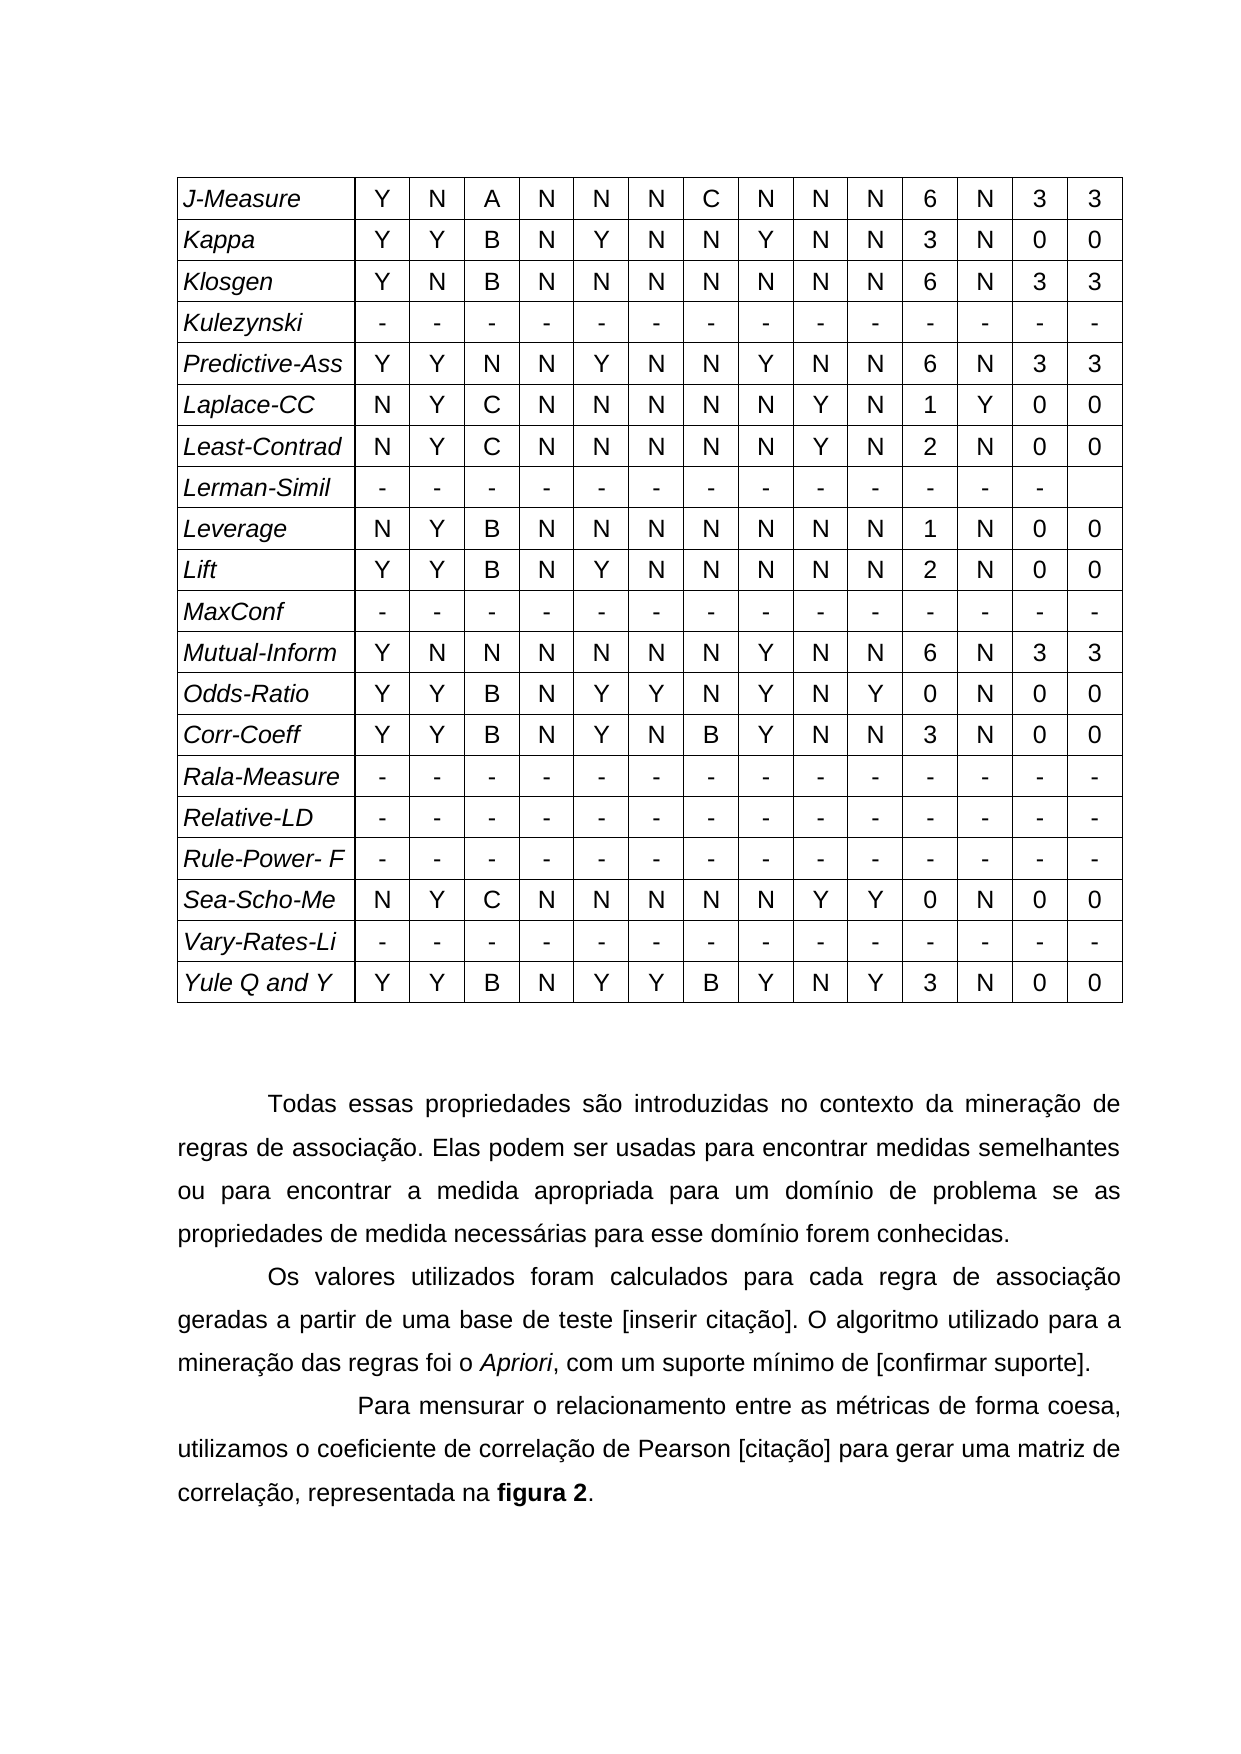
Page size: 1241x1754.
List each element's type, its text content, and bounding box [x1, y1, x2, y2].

table_cell N [958, 632, 1012, 672]
table_cell N [958, 673, 1012, 713]
table_cell - [903, 838, 957, 878]
table_cell Y [356, 261, 409, 301]
table_cell Y [410, 385, 464, 425]
table_cell Y [848, 673, 902, 713]
table_cell Y [574, 962, 628, 1002]
table_cell 3 [1013, 178, 1067, 218]
table_cell - [684, 591, 738, 631]
table_cell - [629, 921, 683, 961]
table_cell - [739, 838, 793, 878]
table_cell 3 [903, 962, 957, 1002]
table_cell Kulezynski [178, 302, 354, 342]
table_cell N [629, 550, 683, 590]
table_cell - [903, 591, 957, 631]
table_cell N [410, 178, 464, 218]
table_cell N [684, 385, 738, 425]
table_cell N [356, 426, 409, 466]
table_cell - [465, 302, 519, 342]
table_cell N [794, 632, 847, 672]
table_cell - [356, 467, 409, 507]
table_cell - [356, 797, 409, 837]
table_cell - [1068, 797, 1122, 837]
table_cell N [629, 880, 683, 920]
table_cell N [848, 343, 902, 383]
table_cell N [848, 220, 902, 260]
table_cell Y [356, 550, 409, 590]
table_cell N [629, 343, 683, 383]
table_cell N [794, 508, 847, 548]
table_cell - [520, 591, 573, 631]
table_cell 6 [903, 178, 957, 218]
table_cell N [958, 550, 1012, 590]
table_cell N [465, 343, 519, 383]
table_cell - [520, 797, 573, 837]
table_cell N [739, 550, 793, 590]
table_cell 3 [1068, 178, 1122, 218]
table_cell N [848, 426, 902, 466]
table_cell N [629, 178, 683, 218]
table_cell - [848, 591, 902, 631]
table_cell - [1068, 302, 1122, 342]
table_cell - [410, 467, 464, 507]
table_cell N [794, 220, 847, 260]
table_cell A [465, 178, 519, 218]
table_cell N [739, 261, 793, 301]
table_cell 3 [1068, 261, 1122, 301]
table_cell - [684, 921, 738, 961]
table_cell - [684, 838, 738, 878]
table_cell - [1013, 302, 1067, 342]
table_cell 3 [903, 715, 957, 755]
table_cell - [903, 921, 957, 961]
table_cell J-Measure [178, 178, 354, 218]
table_cell - [465, 921, 519, 961]
table_cell Y [410, 673, 464, 713]
table_cell N [958, 880, 1012, 920]
table_cell - [574, 467, 628, 507]
table_cell - [574, 591, 628, 631]
table_cell Y [356, 962, 409, 1002]
table_cell N [794, 261, 847, 301]
table_cell N [574, 632, 628, 672]
table_cell 2 [903, 550, 957, 590]
table_cell N [520, 343, 573, 383]
table_cell B [684, 962, 738, 1002]
table_cell - [684, 302, 738, 342]
table_cell - [794, 302, 847, 342]
table_cell - [629, 591, 683, 631]
table_cell 0 [1068, 220, 1122, 260]
table_cell N [356, 880, 409, 920]
table_cell Y [410, 343, 464, 383]
table_cell N [794, 962, 847, 1002]
table_cell 3 [1068, 343, 1122, 383]
table_cell N [958, 220, 1012, 260]
table_cell Lerman-Simil [178, 467, 354, 507]
table_cell Y [574, 715, 628, 755]
table_cell B [465, 261, 519, 301]
table_cell 0 [1013, 715, 1067, 755]
table_cell N [848, 508, 902, 548]
table_cell N [794, 343, 847, 383]
table_cell Y [574, 220, 628, 260]
table_cell N [848, 550, 902, 590]
table_cell - [574, 838, 628, 878]
table_cell N [574, 426, 628, 466]
table_cell - [520, 467, 573, 507]
table_cell N [958, 426, 1012, 466]
table_cell - [356, 302, 409, 342]
table_cell - [574, 921, 628, 961]
table_cell Klosgen [178, 261, 354, 301]
table_cell Y [356, 632, 409, 672]
table_cell N [684, 261, 738, 301]
table_cell B [465, 508, 519, 548]
table_cell N [794, 715, 847, 755]
table_cell N [520, 385, 573, 425]
table_cell - [739, 467, 793, 507]
table_cell 0 [1013, 508, 1067, 548]
table_cell B [465, 673, 519, 713]
table_cell Y [794, 426, 847, 466]
table_cell Y [739, 962, 793, 1002]
table_cell - [848, 797, 902, 837]
table_cell - [794, 797, 847, 837]
table_cell N [520, 550, 573, 590]
table_cell N [629, 508, 683, 548]
table_cell N [739, 880, 793, 920]
table_cell - [848, 838, 902, 878]
table_cell - [794, 467, 847, 507]
table_cell - [574, 797, 628, 837]
table_cell - [1013, 838, 1067, 878]
table_cell N [684, 343, 738, 383]
table_cell C [684, 178, 738, 218]
table_cell Y [739, 673, 793, 713]
table_cell N [684, 220, 738, 260]
table_cell N [958, 962, 1012, 1002]
table_cell - [356, 921, 409, 961]
table_cell - [958, 838, 1012, 878]
table_cell Relative-LD [178, 797, 354, 837]
table_cell [1068, 467, 1122, 507]
table_cell 0 [1068, 426, 1122, 466]
table_cell N [574, 178, 628, 218]
table_cell Rule-Power- F [178, 838, 354, 878]
table_cell Y [356, 673, 409, 713]
table_cell Y [574, 673, 628, 713]
table_cell Y [739, 343, 793, 383]
table_cell 0 [903, 880, 957, 920]
table_cell Y [356, 220, 409, 260]
table_cell 0 [1068, 715, 1122, 755]
table_cell N [684, 550, 738, 590]
table_cell Laplace-CC [178, 385, 354, 425]
table_cell - [410, 591, 464, 631]
table_cell - [903, 756, 957, 796]
table_cell N [629, 220, 683, 260]
table_cell N [465, 632, 519, 672]
table_cell N [520, 508, 573, 548]
table_cell N [684, 673, 738, 713]
table_cell - [465, 797, 519, 837]
table_cell - [794, 591, 847, 631]
table_cell N [739, 385, 793, 425]
table_cell - [1013, 921, 1067, 961]
table_cell - [903, 797, 957, 837]
table_cell N [629, 385, 683, 425]
table_cell N [574, 385, 628, 425]
table_cell - [356, 756, 409, 796]
table_cell N [684, 426, 738, 466]
table_cell 3 [1013, 261, 1067, 301]
table_cell Y [410, 880, 464, 920]
table_cell 0 [1068, 508, 1122, 548]
table_cell 0 [1068, 962, 1122, 1002]
table_cell 6 [903, 343, 957, 383]
table_cell N [958, 261, 1012, 301]
table_cell Y [794, 880, 847, 920]
table_cell - [520, 838, 573, 878]
table_cell - [684, 467, 738, 507]
table_cell - [1068, 756, 1122, 796]
table_cell N [794, 550, 847, 590]
table_cell 1 [903, 508, 957, 548]
table_cell Kappa [178, 220, 354, 260]
table_cell N [520, 261, 573, 301]
table_cell - [465, 591, 519, 631]
table_cell N [629, 426, 683, 466]
table_cell - [794, 921, 847, 961]
table_cell N [629, 715, 683, 755]
table_cell Y [794, 385, 847, 425]
table_cell N [958, 343, 1012, 383]
table_cell - [1068, 921, 1122, 961]
table_cell Predictive-Ass [178, 343, 354, 383]
table_cell 0 [1013, 880, 1067, 920]
table_cell N [739, 508, 793, 548]
table_cell 0 [1068, 673, 1122, 713]
table_cell N [520, 715, 573, 755]
table_cell - [848, 302, 902, 342]
table_cell N [739, 426, 793, 466]
table_cell - [410, 838, 464, 878]
table_cell Y [739, 715, 793, 755]
table_cell - [739, 591, 793, 631]
table_cell Y [410, 508, 464, 548]
table_cell MaxConf [178, 591, 354, 631]
table_cell N [848, 715, 902, 755]
table_cell N [848, 178, 902, 218]
table_cell - [574, 756, 628, 796]
table_cell - [739, 921, 793, 961]
table_cell 0 [1068, 550, 1122, 590]
table_cell - [1013, 797, 1067, 837]
table_cell 6 [903, 261, 957, 301]
table_cell - [739, 756, 793, 796]
table_cell - [410, 921, 464, 961]
table_cell Corr-Coeff [178, 715, 354, 755]
table_cell - [629, 302, 683, 342]
table_cell N [958, 715, 1012, 755]
table_cell 1 [903, 385, 957, 425]
table_cell - [1013, 756, 1067, 796]
table_cell 3 [1013, 343, 1067, 383]
table_cell N [356, 385, 409, 425]
table_cell Odds-Ratio [178, 673, 354, 713]
table_cell - [520, 756, 573, 796]
table_cell Y [629, 962, 683, 1002]
table_cell Y [356, 343, 409, 383]
table_cell N [574, 508, 628, 548]
table_cell Least-Contrad [178, 426, 354, 466]
table_cell - [1013, 591, 1067, 631]
table_cell N [794, 178, 847, 218]
table_cell 3 [1068, 632, 1122, 672]
table_cell Y [410, 220, 464, 260]
table_cell Yule Q and Y [178, 962, 354, 1002]
table_cell C [465, 426, 519, 466]
table_cell N [848, 385, 902, 425]
table_cell Vary-Rates-Li [178, 921, 354, 961]
table_cell 6 [903, 632, 957, 672]
table_cell 0 [1013, 962, 1067, 1002]
text Todas essas propriedades são introduzidas no contexto da mineração de regras de associação. Elas podem ser usadas para encontrar medidas semelhantes ou para encontrar a medida apropriada para um domínio de problema se as propriedades de medida necessárias para esse domínio forem conhecidas. [177, 1089, 1122, 1248]
table_cell - [739, 797, 793, 837]
table_cell 3 [1013, 632, 1067, 672]
table_cell - [629, 797, 683, 837]
table_cell - [958, 921, 1012, 961]
table_cell - [958, 302, 1012, 342]
table_cell N [410, 261, 464, 301]
table_cell 0 [1013, 220, 1067, 260]
table_cell - [629, 838, 683, 878]
table_cell N [848, 632, 902, 672]
table_cell - [520, 302, 573, 342]
table_cell N [410, 632, 464, 672]
table_cell - [410, 756, 464, 796]
table_cell N [520, 220, 573, 260]
table_cell - [739, 302, 793, 342]
table_cell - [903, 467, 957, 507]
table_cell - [848, 467, 902, 507]
table_cell 3 [903, 220, 957, 260]
table_cell - [1068, 591, 1122, 631]
table_cell - [684, 756, 738, 796]
table_cell Y [574, 550, 628, 590]
table_cell B [465, 550, 519, 590]
table_cell 0 [1068, 880, 1122, 920]
table_cell 0 [903, 673, 957, 713]
table_cell - [520, 921, 573, 961]
table_cell N [958, 508, 1012, 548]
table_cell - [958, 797, 1012, 837]
table_cell Y [410, 550, 464, 590]
table_cell Sea-Scho-Me [178, 880, 354, 920]
table_cell Y [739, 632, 793, 672]
table_cell - [629, 467, 683, 507]
table_cell - [356, 838, 409, 878]
table_cell Y [629, 673, 683, 713]
table_cell Leverage [178, 508, 354, 548]
table_cell N [794, 673, 847, 713]
table_cell N [520, 673, 573, 713]
table_cell 0 [1013, 426, 1067, 466]
table_cell Lift [178, 550, 354, 590]
table_cell N [520, 178, 573, 218]
table_cell - [958, 756, 1012, 796]
table_cell - [465, 838, 519, 878]
table_cell N [629, 632, 683, 672]
text Para mensurar o relacionamento entre as métricas de forma coesa, utilizamos o coeficiente de correlação de Pearson [citação] para gerar uma matriz de correlação, representada na figura 2. [177, 1391, 1122, 1506]
table_cell Y [410, 715, 464, 755]
table_cell Y [848, 880, 902, 920]
table_cell 0 [1068, 385, 1122, 425]
table_cell - [794, 838, 847, 878]
table_cell B [684, 715, 738, 755]
table_cell B [465, 220, 519, 260]
table_cell N [574, 261, 628, 301]
table_cell N [574, 880, 628, 920]
table_cell N [739, 178, 793, 218]
table_cell - [410, 302, 464, 342]
table_cell - [958, 467, 1012, 507]
table_cell N [520, 880, 573, 920]
table_cell 0 [1013, 673, 1067, 713]
table_cell B [465, 962, 519, 1002]
table_cell - [684, 797, 738, 837]
table_cell - [1068, 838, 1122, 878]
table_cell - [574, 302, 628, 342]
table_cell N [684, 508, 738, 548]
table_cell - [465, 467, 519, 507]
table_cell Y [410, 962, 464, 1002]
table_cell - [848, 921, 902, 961]
table_cell N [848, 261, 902, 301]
table_cell Y [356, 178, 409, 218]
table_cell - [958, 591, 1012, 631]
table_cell N [684, 880, 738, 920]
table_cell N [356, 508, 409, 548]
table_cell Rala-Measure [178, 756, 354, 796]
table_cell Mutual-Inform [178, 632, 354, 672]
table_cell Y [848, 962, 902, 1002]
table_cell B [465, 715, 519, 755]
table_cell Y [356, 715, 409, 755]
table_cell - [1013, 467, 1067, 507]
table_cell N [684, 632, 738, 672]
table_cell Y [410, 426, 464, 466]
table_cell 0 [1013, 385, 1067, 425]
table_cell - [465, 756, 519, 796]
table_cell - [410, 797, 464, 837]
table_cell - [794, 756, 847, 796]
table_cell Y [574, 343, 628, 383]
table_cell Y [958, 385, 1012, 425]
table_cell 0 [1013, 550, 1067, 590]
table_cell - [356, 591, 409, 631]
table_cell C [465, 385, 519, 425]
table_cell - [848, 756, 902, 796]
table_cell N [629, 261, 683, 301]
table_cell Y [739, 220, 793, 260]
table_cell C [465, 880, 519, 920]
table_cell 2 [903, 426, 957, 466]
table_cell - [629, 756, 683, 796]
table_cell - [903, 302, 957, 342]
table_cell N [520, 962, 573, 1002]
text Os valores utilizados foram calculados para cada regra de associação geradas a partir de uma base de teste [inserir citação]. O algoritmo utilizado para a mineração das regras foi o Apriori, com um suporte mínimo de [confirmar suporte]. [177, 1262, 1122, 1377]
table_cell N [958, 178, 1012, 218]
table_cell N [520, 632, 573, 672]
table_cell N [520, 426, 573, 466]
